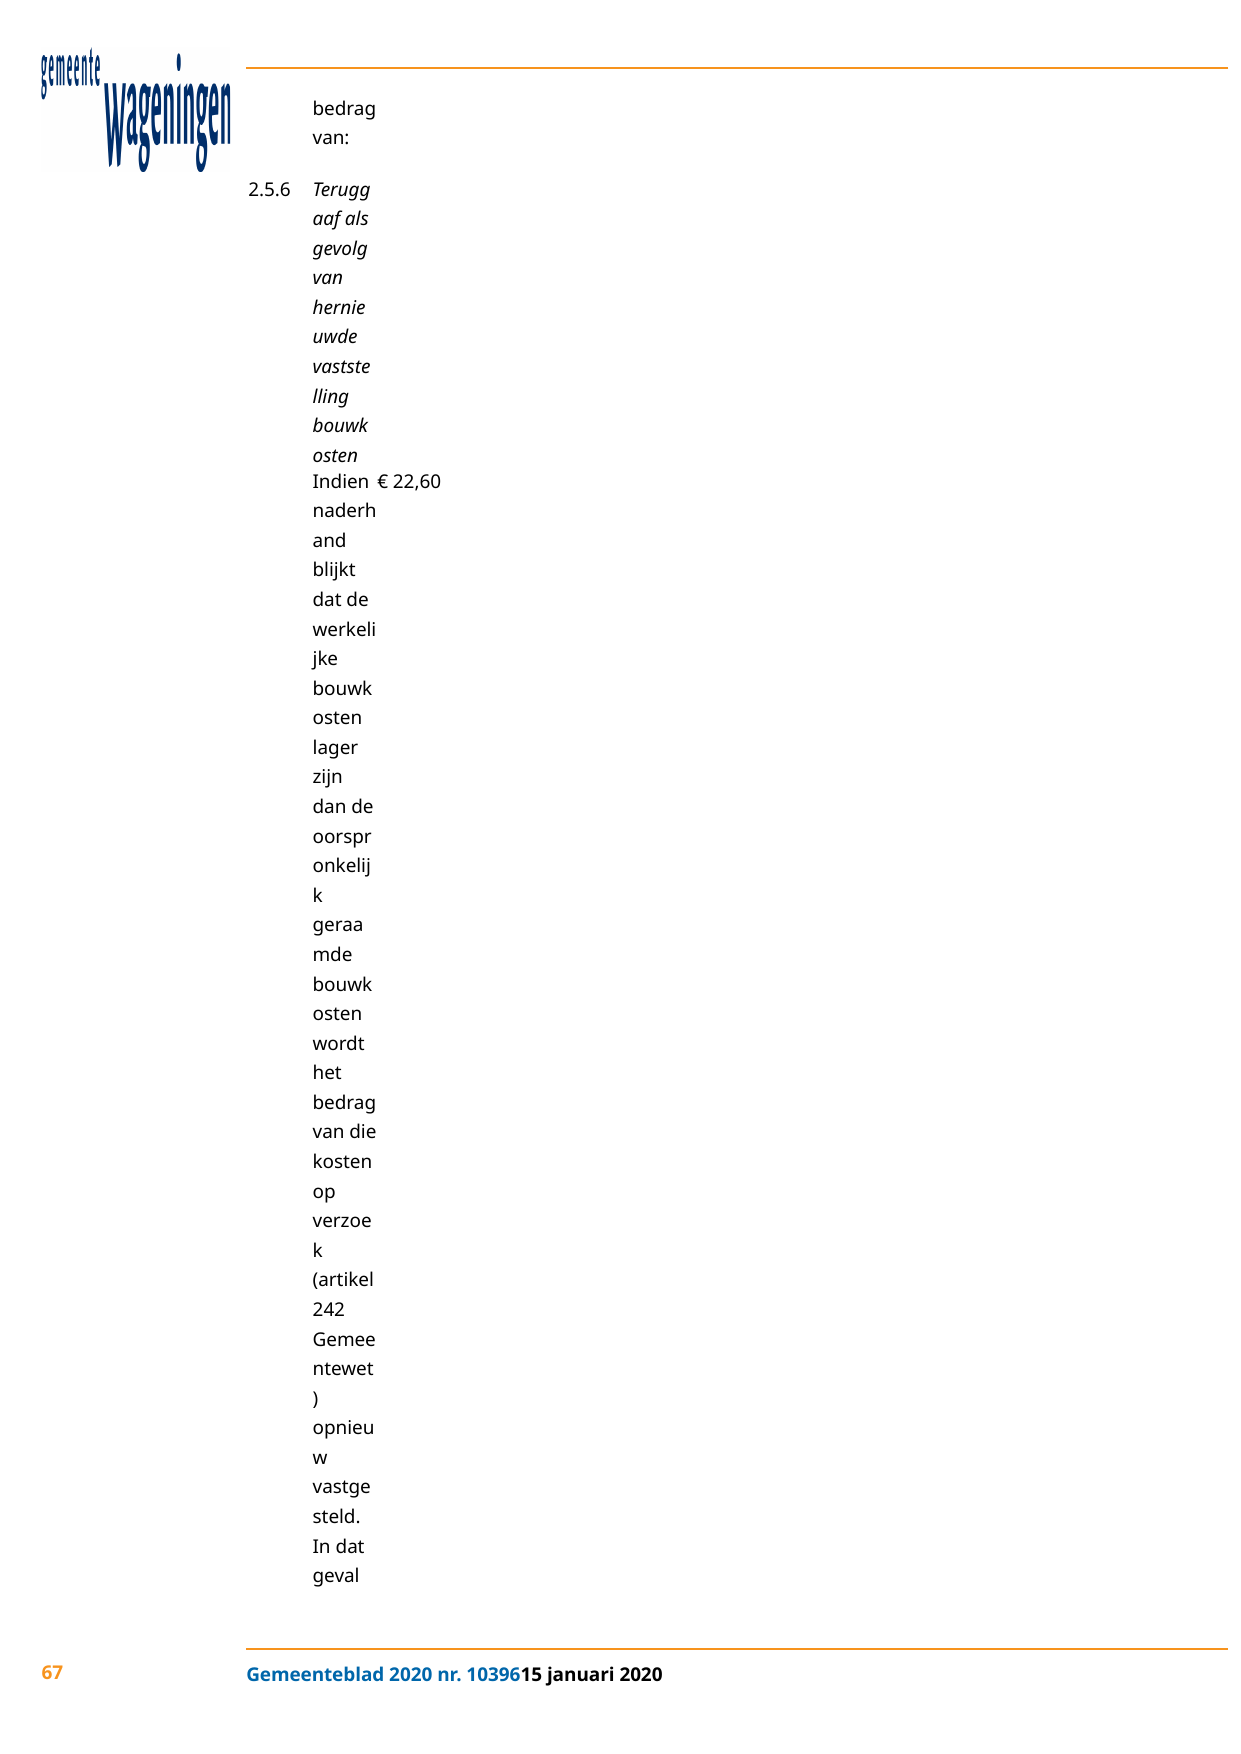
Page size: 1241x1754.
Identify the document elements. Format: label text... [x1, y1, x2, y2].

table_cell [248, 95, 312, 150]
picture [41, 47, 231, 172]
table_cell [248, 468, 312, 1588]
table_cell [377, 95, 442, 150]
table_cell Indien naderhand blijkt dat de werkelijke bouwkosten lager zijn dan de oorspronkelijk geraamde bouwkosten wordt het bedrag van die kosten op verzoek (artikel 242 Gemeentewet) opnieuw vastgesteld. In dat geval [313, 468, 377, 1588]
table_cell bedrag van: [313, 95, 377, 150]
table_cell [377, 150, 442, 176]
table_cell 2.5.6 [248, 176, 312, 468]
table_cell [248, 150, 312, 176]
table_cell [313, 150, 377, 176]
table_cell € 22,60 [377, 468, 442, 1588]
table_cell Teruggaaf als gevolg van hernieuwde vaststelling bouwkosten [313, 176, 377, 468]
table_cell [377, 176, 442, 468]
